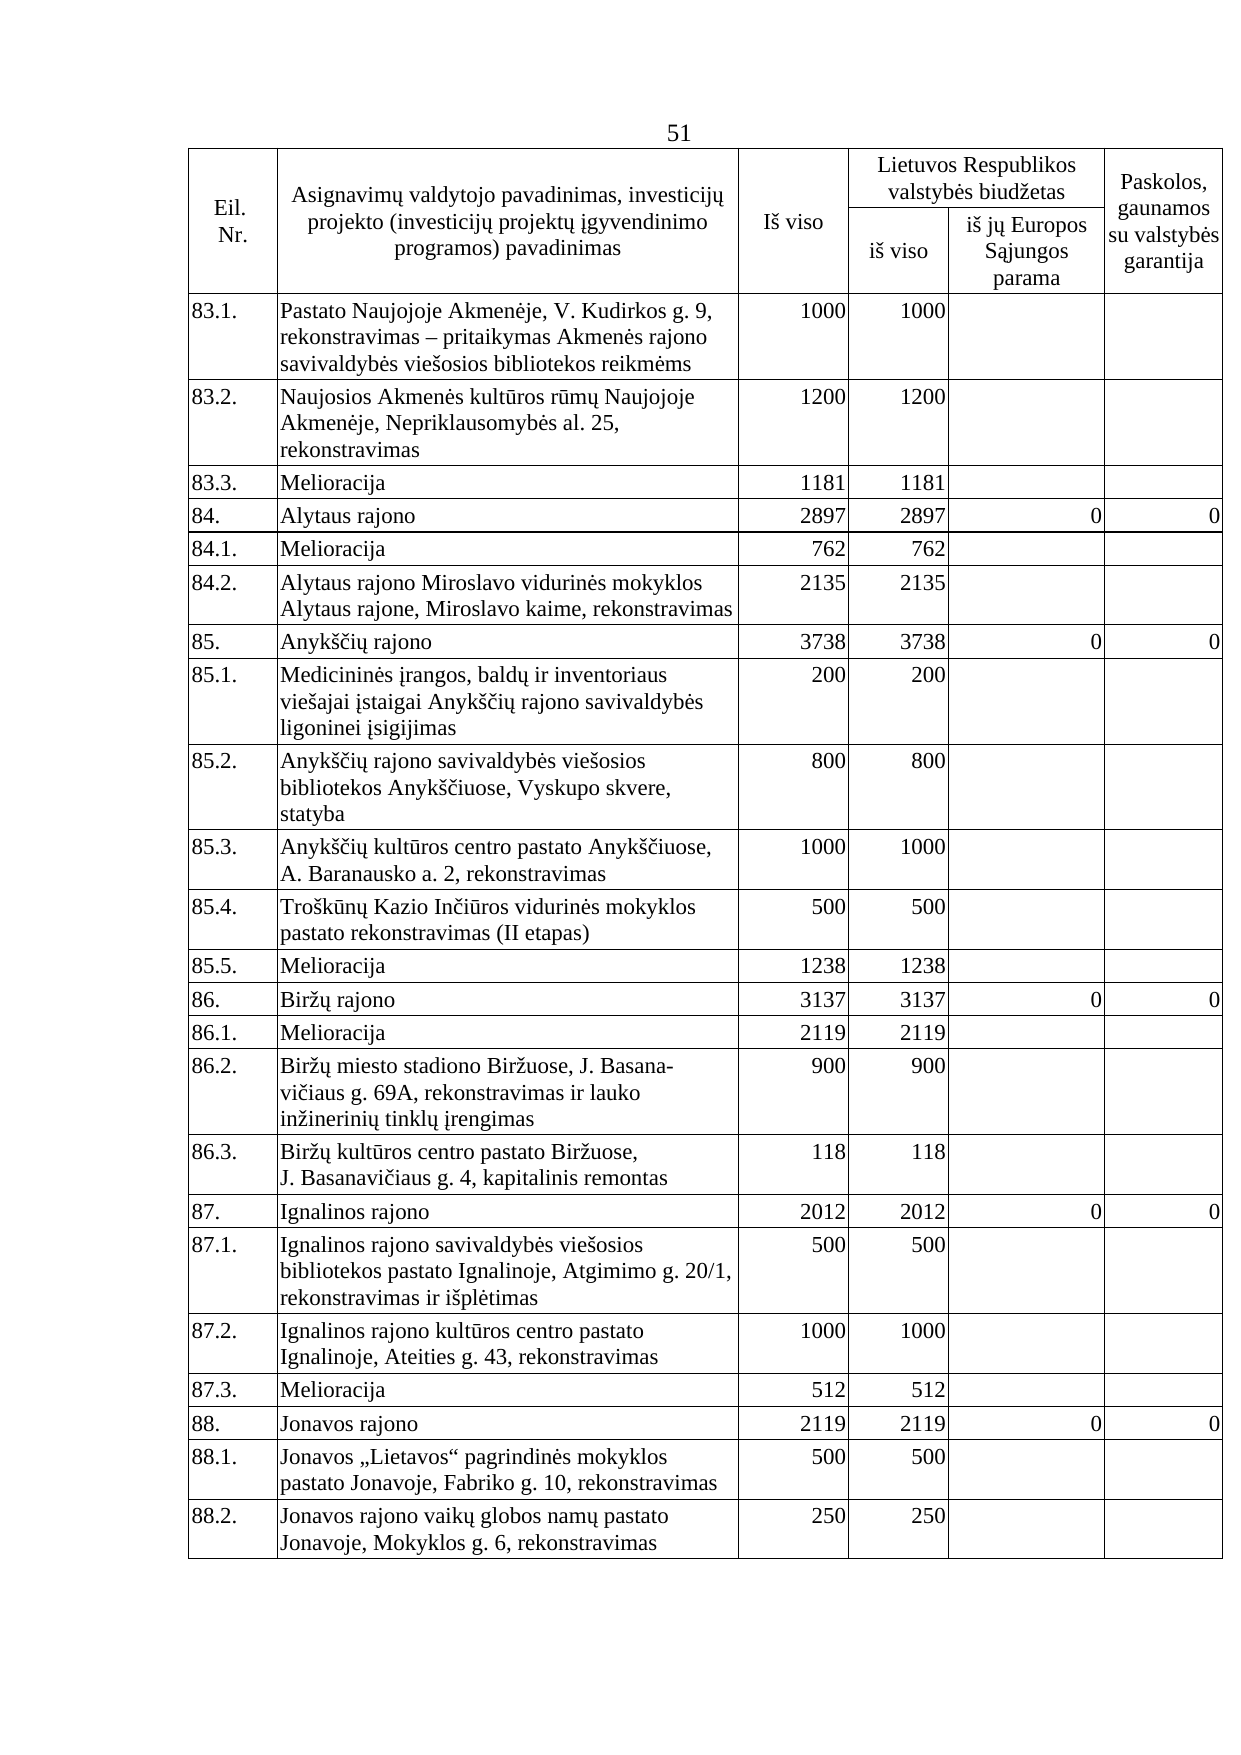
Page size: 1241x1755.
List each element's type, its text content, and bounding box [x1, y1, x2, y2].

table_cell 2135 [739, 566, 848, 624]
table_cell [949, 830, 1104, 889]
table_cell Jonavos „Lietavos“ pagrindinės mokyklos pastato Jonavoje, Fabriko g. 10, rekonstravimas [278, 1440, 738, 1498]
table_cell 1200 [849, 380, 948, 465]
table_cell Melioracija [278, 533, 738, 565]
table_cell [949, 466, 1104, 498]
table_cell 500 [849, 890, 948, 948]
table_cell 3738 [849, 625, 948, 657]
table_cell [1105, 1440, 1222, 1498]
table_cell 2897 [739, 499, 848, 531]
table_cell 0 [949, 625, 1104, 657]
table_cell 86. [189, 983, 277, 1015]
table_cell [949, 950, 1104, 982]
table_cell 87.1. [189, 1228, 277, 1313]
table_cell 1000 [739, 294, 848, 379]
table_cell 0 [949, 983, 1104, 1015]
table_cell 2119 [849, 1407, 948, 1439]
table_cell 85.5. [189, 950, 277, 982]
table_cell 85.4. [189, 890, 277, 948]
table_cell Ignalinos rajono kultūros centro pastato Ignalinoje, Ateities g. 43, rekonstravimas [278, 1314, 738, 1372]
table_cell Ignalinos rajono savivaldybės viešosios bibliotekos pastato Ignalinoje, Atgimimo g. 20/1, rekonstravimas ir išplėtimas [278, 1228, 738, 1313]
table_cell Anykščių rajono savivaldybės viešosios bibliotekos Anykščiuose, Vyskupo skvere, statyba [278, 745, 738, 829]
table_cell 2012 [849, 1195, 948, 1227]
table_cell Troškūnų Kazio Inčiūros vidurinės mokyklos pastato rekonstravimas (II etapas) [278, 890, 738, 948]
table_cell 0 [1105, 983, 1222, 1015]
table_cell Alytaus rajono [278, 499, 738, 531]
table_cell 0 [1105, 1407, 1222, 1439]
table_cell 250 [739, 1500, 848, 1558]
table_cell 250 [849, 1500, 948, 1558]
table_cell [1105, 890, 1222, 948]
table_cell 800 [739, 745, 848, 829]
table_cell Melioracija [278, 950, 738, 982]
table_cell 86.2. [189, 1049, 277, 1134]
table_cell [949, 294, 1104, 379]
table_cell [949, 1314, 1104, 1372]
table_cell 86.1. [189, 1016, 277, 1048]
table_cell [949, 1228, 1104, 1313]
table_cell 0 [949, 1195, 1104, 1227]
table_cell [1105, 1374, 1222, 1406]
table_header Lietuvos Respublikos valstybės biudžetas [849, 149, 1104, 207]
table_cell [949, 1440, 1104, 1498]
table_cell Jonavos rajono [278, 1407, 738, 1439]
table_cell 1181 [849, 466, 948, 498]
table_cell [949, 659, 1104, 743]
table_cell [949, 1049, 1104, 1134]
table_cell 500 [849, 1440, 948, 1498]
table_header Iš viso [739, 149, 848, 293]
table_cell [949, 1016, 1104, 1048]
table_cell 762 [739, 533, 848, 565]
table_cell 83.1. [189, 294, 277, 379]
table_cell 1000 [849, 294, 948, 379]
table_cell [1105, 830, 1222, 889]
table_cell [949, 890, 1104, 948]
table_cell Melioracija [278, 466, 738, 498]
table_cell [1105, 294, 1222, 379]
table_cell Alytaus rajono Miroslavo vidurinės mokyklos Alytaus rajone, Miroslavo kaime, rekonstravimas [278, 566, 738, 624]
table_header Paskolos, gaunamos su valstybės garantija [1105, 149, 1222, 293]
table_cell Jonavos rajono vaikų globos namų pastato Jonavoje, Mokyklos g. 6, rekonstravimas [278, 1500, 738, 1558]
table_cell 85.1. [189, 659, 277, 743]
table_cell 87.2. [189, 1314, 277, 1372]
table_cell 2897 [849, 499, 948, 531]
table_cell [1105, 380, 1222, 465]
table_cell [1105, 566, 1222, 624]
table_cell 1181 [739, 466, 848, 498]
table_cell Biržų rajono [278, 983, 738, 1015]
table_cell 3738 [739, 625, 848, 657]
table_cell 0 [949, 499, 1104, 531]
table_cell 500 [739, 1440, 848, 1498]
table_cell 84. [189, 499, 277, 531]
table_cell 2012 [739, 1195, 848, 1227]
table_cell 83.3. [189, 466, 277, 498]
table_cell [949, 745, 1104, 829]
table_cell 1238 [739, 950, 848, 982]
table_cell Anykščių rajono [278, 625, 738, 657]
table_cell 0 [1105, 1195, 1222, 1227]
table_cell 800 [849, 745, 948, 829]
table_cell [949, 566, 1104, 624]
table_cell 200 [849, 659, 948, 743]
table_cell Melioracija [278, 1374, 738, 1406]
table_cell 512 [849, 1374, 948, 1406]
table_cell 3137 [849, 983, 948, 1015]
table_cell 118 [739, 1135, 848, 1194]
table_cell 2119 [739, 1016, 848, 1048]
table_cell [1105, 1135, 1222, 1194]
table_cell [1105, 950, 1222, 982]
table_cell [1105, 1314, 1222, 1372]
table_cell 87. [189, 1195, 277, 1227]
table_cell [1105, 1049, 1222, 1134]
table_cell 1000 [849, 1314, 948, 1372]
table_cell 1238 [849, 950, 948, 982]
table_cell 85.3. [189, 830, 277, 889]
table_cell 2135 [849, 566, 948, 624]
table_cell 87.3. [189, 1374, 277, 1406]
table_cell [1105, 1016, 1222, 1048]
table_cell 200 [739, 659, 848, 743]
table_cell 86.3. [189, 1135, 277, 1194]
table_cell Pastato Naujojoje Akmenėje, V. Kudirkos g. 9, rekonstravimas – pritaikymas Akmenės rajono savivaldybės viešosios bibliotekos reikmėms [278, 294, 738, 379]
table_cell 1000 [739, 1314, 848, 1372]
table_cell [949, 533, 1104, 565]
table_cell [949, 380, 1104, 465]
table_cell 84.2. [189, 566, 277, 624]
table_cell 88. [189, 1407, 277, 1439]
table_cell Biržų kultūros centro pastato Biržuose, J. Basanavičiaus g. 4, kapitalinis remontas [278, 1135, 738, 1194]
table_cell iš jų Europos Sąjungos parama [949, 208, 1104, 293]
table_cell 88.2. [189, 1500, 277, 1558]
table_cell 0 [1105, 625, 1222, 657]
table_cell 500 [849, 1228, 948, 1313]
table_cell 83.2. [189, 380, 277, 465]
table_cell 0 [1105, 499, 1222, 531]
table_cell [1105, 745, 1222, 829]
table_cell Ignalinos rajono [278, 1195, 738, 1227]
table_cell 512 [739, 1374, 848, 1406]
table_cell Anykščių kultūros centro pastato Anykščiuose, A. Baranausko a. 2, rekonstravimas [278, 830, 738, 889]
table_cell Biržų miesto stadiono Biržuose, J. Basana-vičiaus g. 69A, rekonstravimas ir lauko inžinerinių tinklų įrengimas [278, 1049, 738, 1134]
table_cell 500 [739, 890, 848, 948]
table_cell 85. [189, 625, 277, 657]
table_cell [1105, 1500, 1222, 1558]
table_cell [949, 1135, 1104, 1194]
table_cell [1105, 533, 1222, 565]
table_cell 85.2. [189, 745, 277, 829]
table_cell Naujosios Akmenės kultūros rūmų Naujojoje Akmenėje, Nepriklausomybės al. 25, rekonstravimas [278, 380, 738, 465]
table_cell 1200 [739, 380, 848, 465]
table_cell 2119 [849, 1016, 948, 1048]
table_cell 900 [739, 1049, 848, 1134]
table_cell 2119 [739, 1407, 848, 1439]
table_header Asignavimų valdytojo pavadinimas, investicijų projekto (investicijų projektų įgyvendinimo programos) pavadinimas [278, 149, 738, 293]
table_cell 500 [739, 1228, 848, 1313]
table_cell 900 [849, 1049, 948, 1134]
table_cell 762 [849, 533, 948, 565]
table_cell 1000 [739, 830, 848, 889]
table_cell [949, 1374, 1104, 1406]
table_cell [949, 1500, 1104, 1558]
table_cell 88.1. [189, 1440, 277, 1498]
table_cell Melioracija [278, 1016, 738, 1048]
table_cell 1000 [849, 830, 948, 889]
table_cell [1105, 659, 1222, 743]
table_cell [1105, 466, 1222, 498]
table_cell 118 [849, 1135, 948, 1194]
table_cell 3137 [739, 983, 848, 1015]
table_cell 0 [949, 1407, 1104, 1439]
table_cell iš viso [849, 208, 948, 293]
table_cell [1105, 1228, 1222, 1313]
table_cell Medicininės įrangos, baldų ir inventoriaus viešajai įstaigai Anykščių rajono savivaldybės ligoninei įsigijimas [278, 659, 738, 743]
table_header Eil. Nr. [189, 149, 277, 293]
table_cell 84.1. [189, 533, 277, 565]
